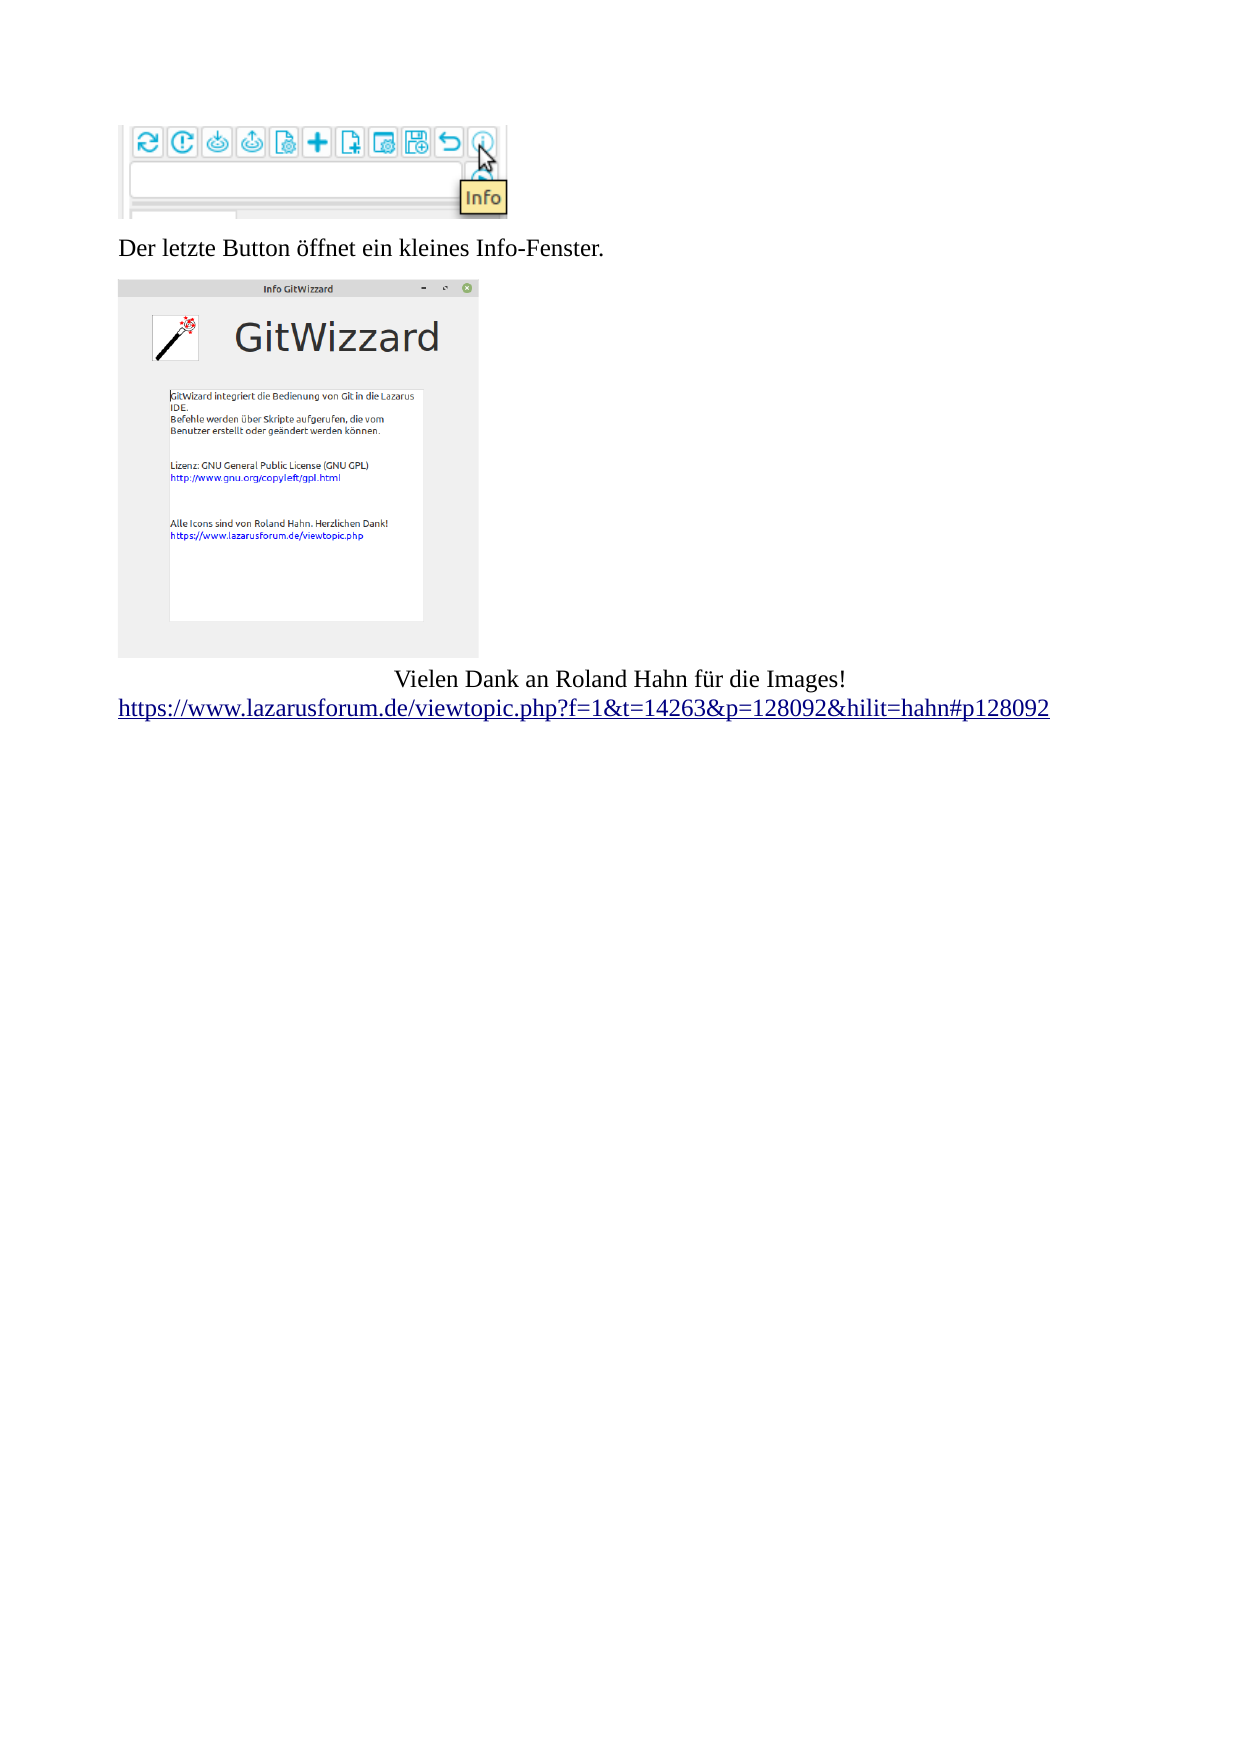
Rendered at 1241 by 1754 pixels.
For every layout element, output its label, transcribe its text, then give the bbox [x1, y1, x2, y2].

picture [118, 125, 519, 219]
text Vielen Dank an Roland Hahn für die Images! [118, 664, 1122, 693]
picture [117, 279, 479, 658]
text Der letzte Button öffnet ein kleines Info-Fenster. [118, 233, 1122, 262]
text https://www.lazarusforum.de/viewtopic.php?f=1&t=14263&p=128092&hilit=hahn#p128092 [118, 693, 1122, 722]
